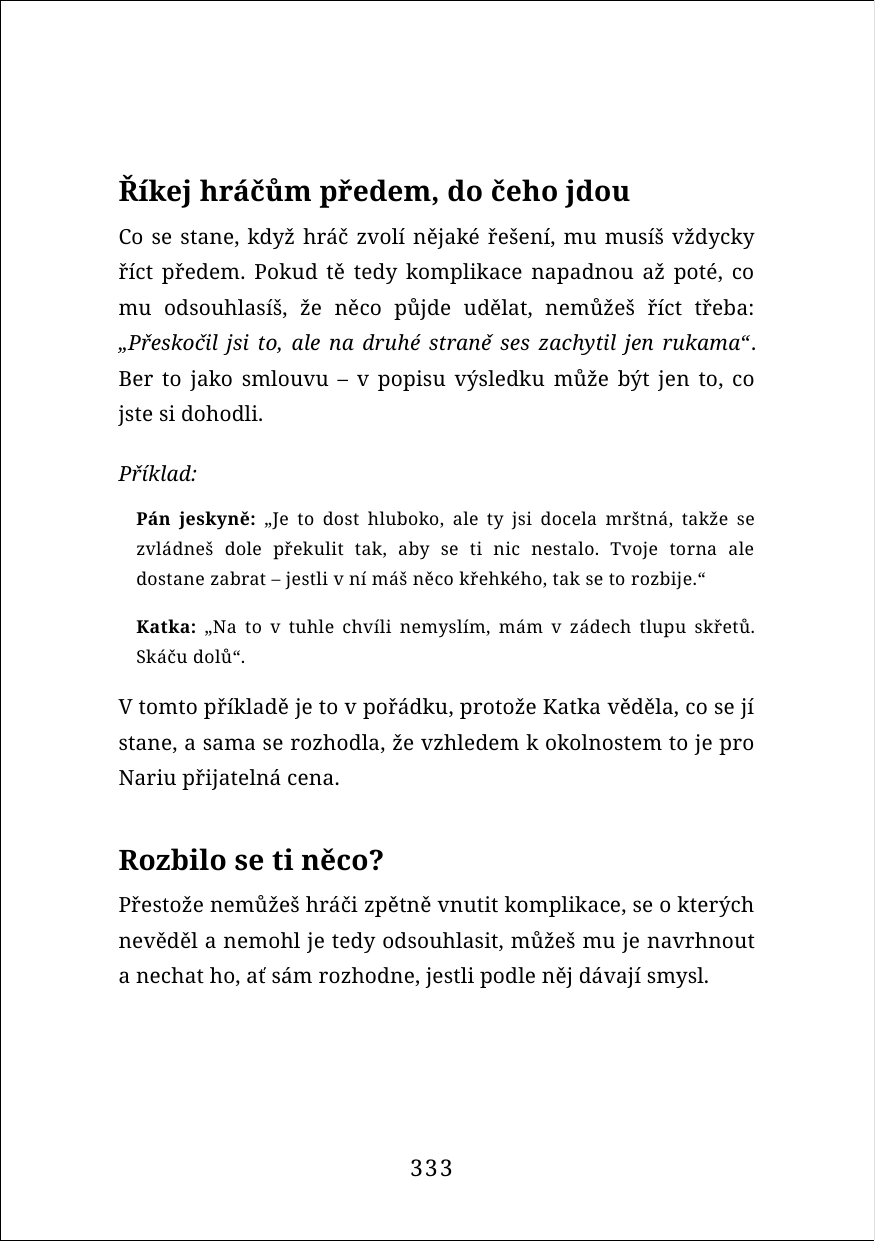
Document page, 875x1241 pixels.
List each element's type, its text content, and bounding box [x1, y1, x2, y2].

text Příklad: [118, 459, 756, 487]
subtitle Říkej hráčům předem, do čeho jdou [118, 172, 756, 210]
text Co se stane, když hráč zvolí nějaké řešení, mu musíš vždycky říct předem. Pokud tě tedy komplikace napadnou až poté, co mu odsouhlasíš, že něco půjde udělat, nemůžeš říct třeba: „Přeskočil jsi to, ale na druhé straně ses zachytil jen rukama“. Ber to jako smlouvu – v popisu výsledku může být jen to, co jste si dohodli. [118, 222, 756, 428]
text Přestože nemůžeš hráči zpětně vnutit komplikace, se o kterých nevěděl a nemohl je tedy odsouhlasit, můžeš mu je navrhnout a nechat ho, ať sám rozhodne, jestli podle něj dávají smysl. [118, 890, 756, 990]
text V tomto příkladě je to v pořádku, protože Katka věděla, co se jí stane, a sama se rozhodla, že vzhledem k okolnostem to je pro Nariu přijatelná cena. [118, 692, 756, 792]
text Pán jeskyně: „Je to dost hluboko, ale ty jsi docela mrštná, takže se zvládneš dole překulit tak, aby se ti nic nestalo. Tvoje torna ale dostane zabrat – jestli v ní máš něco křehkého, tak se to rozbije.“ [136, 506, 756, 591]
subtitle Rozbilo se ti něco? [118, 840, 756, 879]
text Katka: „Na to v tuhle chvíli nemyslím, mám v zádech tlupu skřetů. Skáču dolů“. [136, 614, 756, 669]
